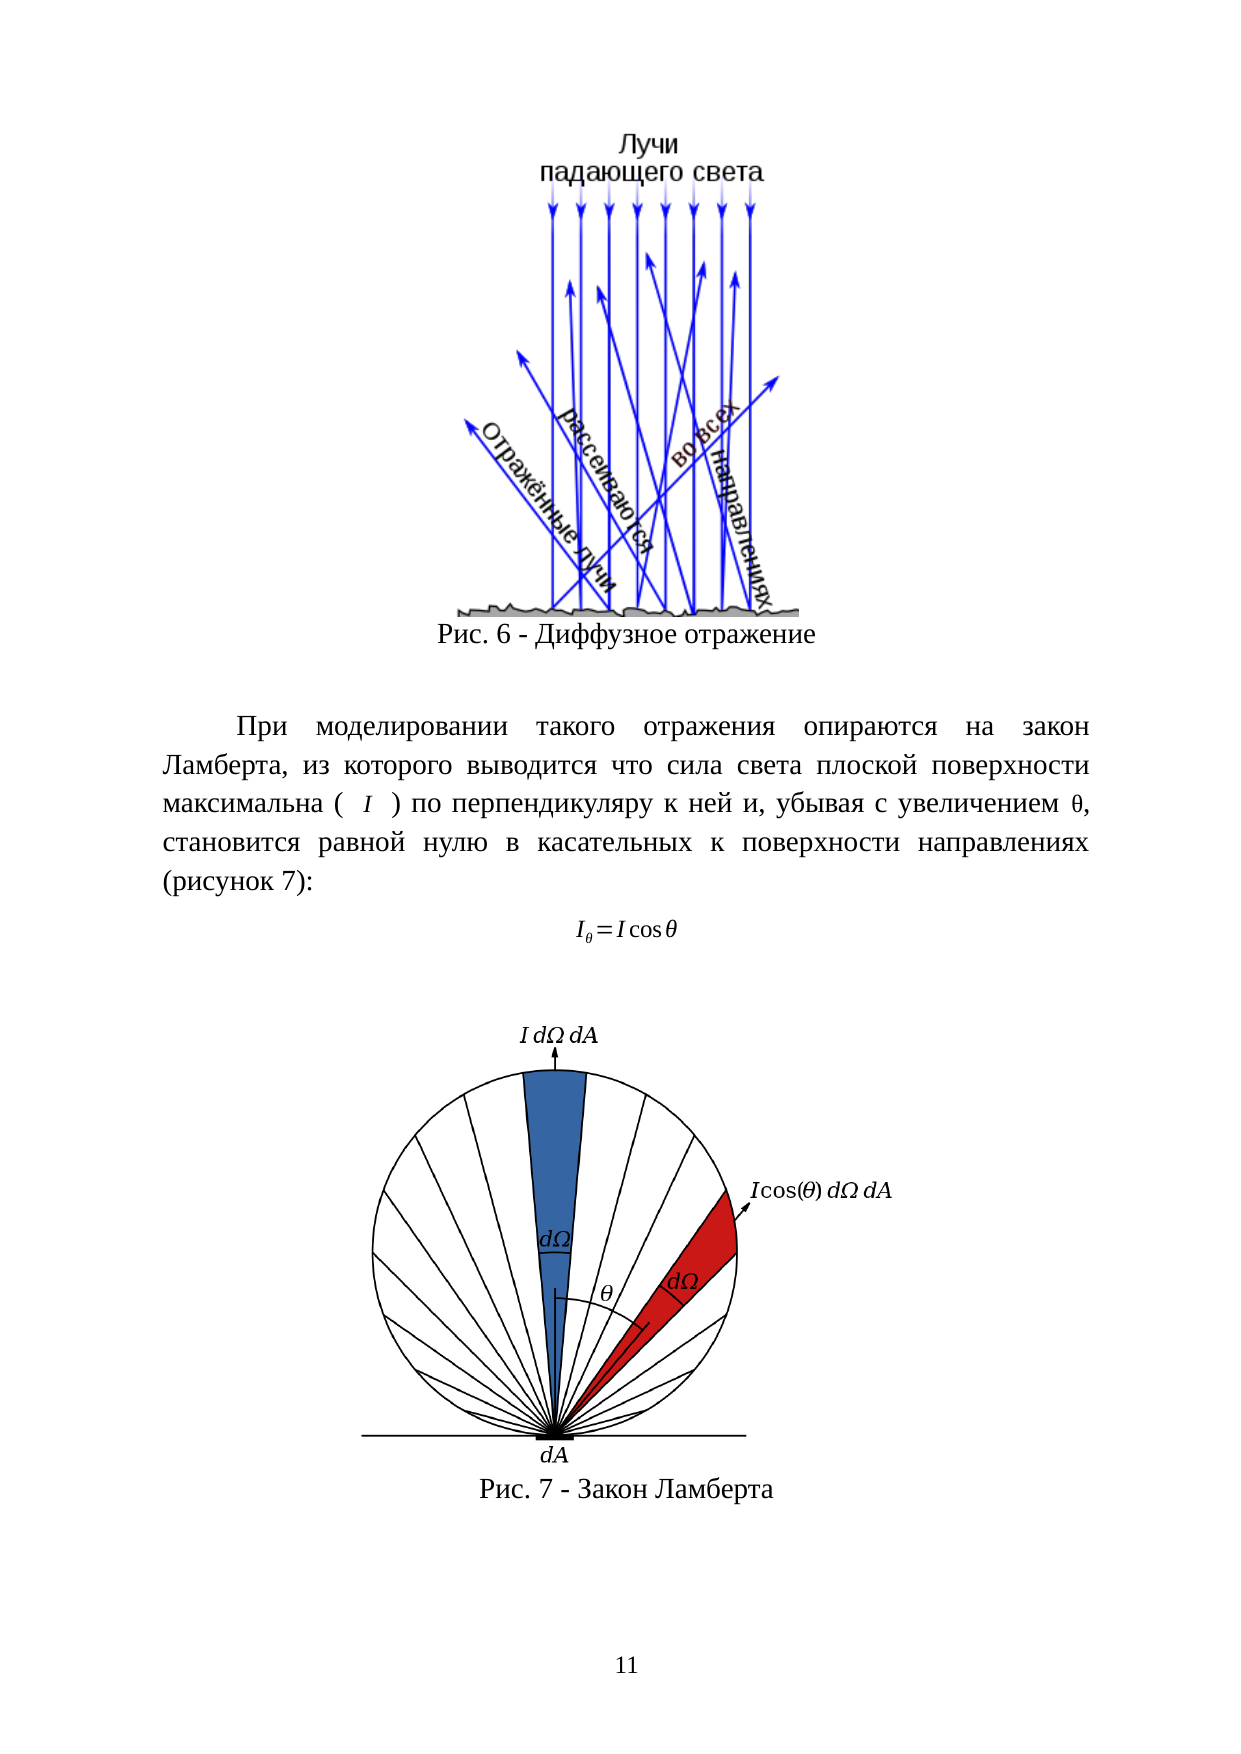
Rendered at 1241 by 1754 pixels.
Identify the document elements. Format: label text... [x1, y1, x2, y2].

text При моделировании такого отражения опираются на закон Ламберта, из которого выводится что сила света плоской поверхности максимальна () по перпендикуляру к ней и, убывая с увеличением θ, становится равной нулю в касательных к поверхности направлениях (рисунок 7): [162, 708, 1090, 896]
picture [453, 130, 799, 617]
text Рис. 6 - Диффузное отражение [437, 617, 816, 650]
text Рис. 7 - Закон Ламберта [353, 1471, 899, 1504]
picture [353, 1015, 900, 1471]
